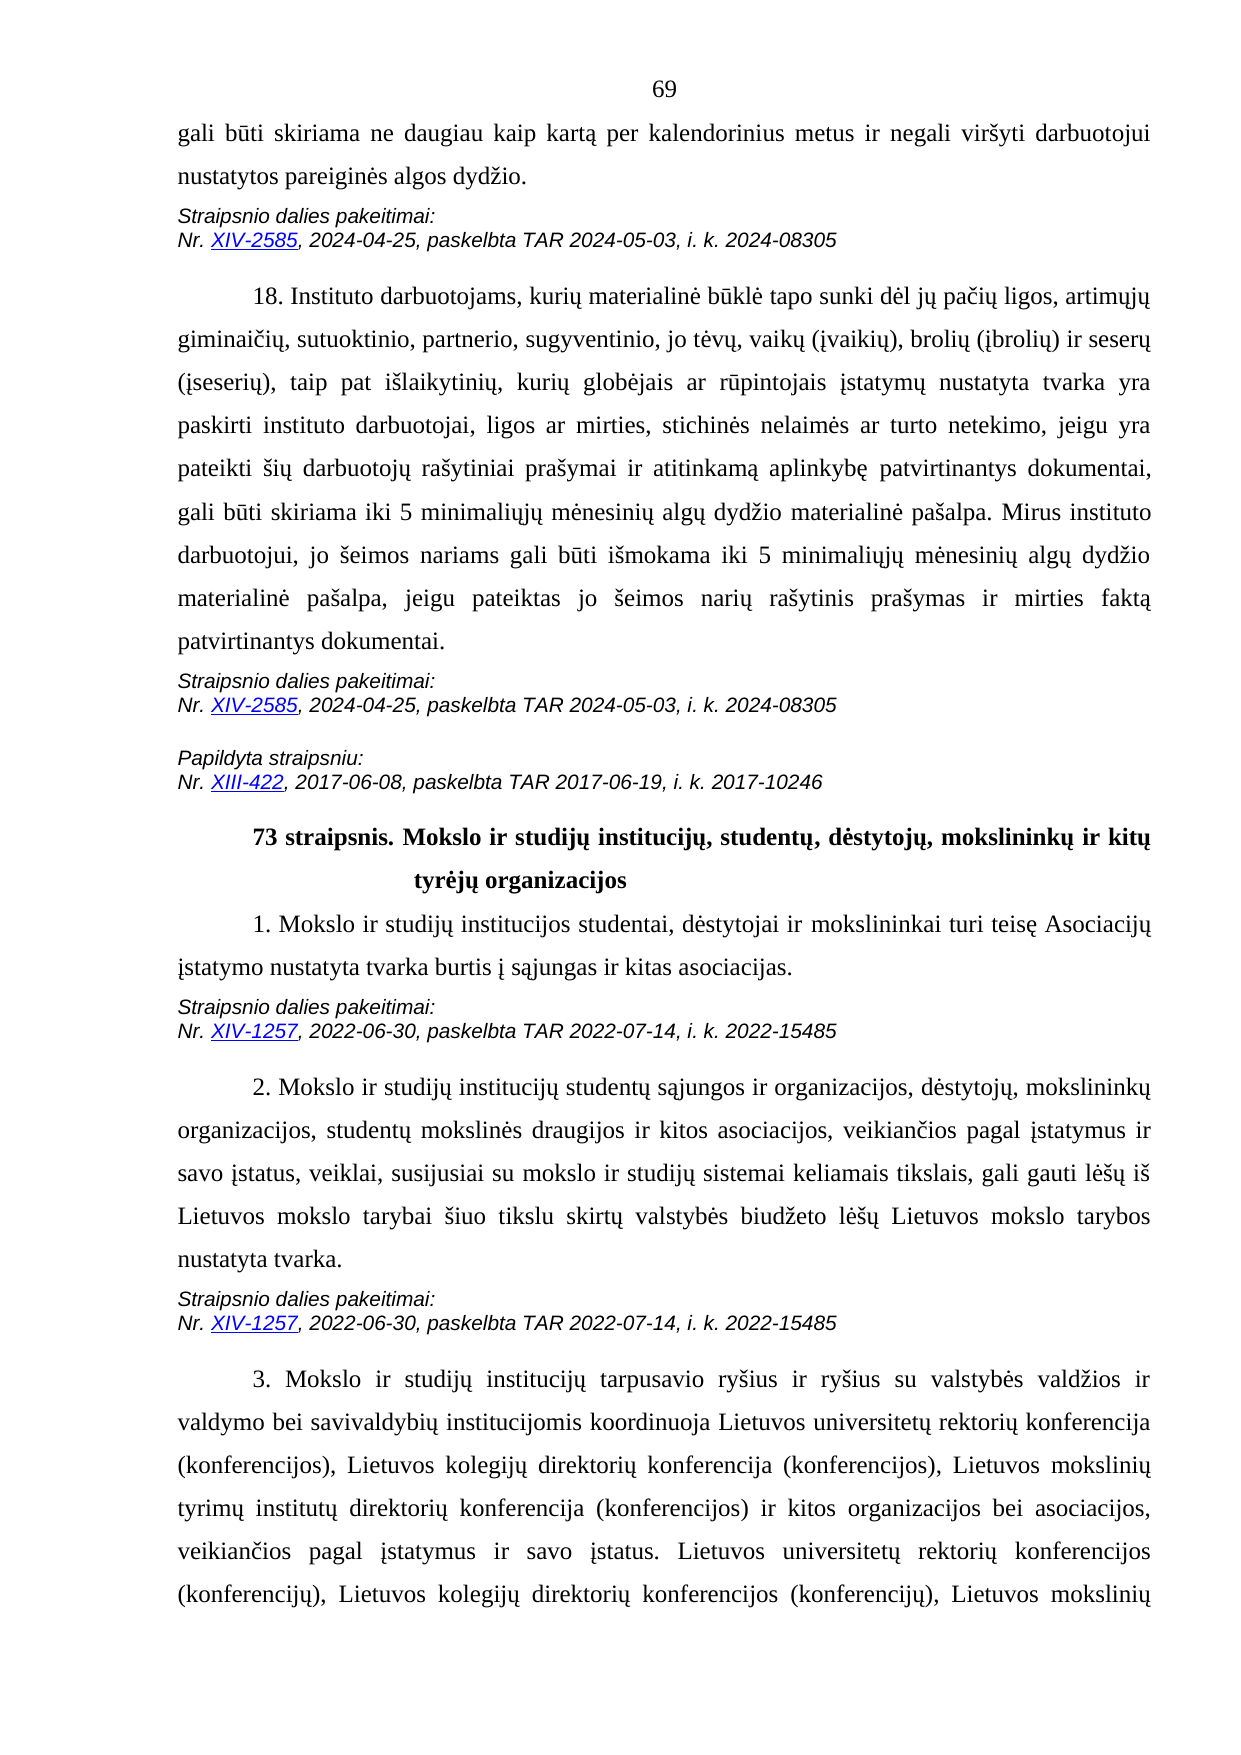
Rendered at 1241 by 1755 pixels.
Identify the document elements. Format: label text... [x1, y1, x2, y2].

text Nr. XIV-1257, 2022-06-30, paskelbta TAR 2022-07-14, i. k. 2022-15485 [177, 1019, 1152, 1043]
text 18. Instituto darbuotojams, kurių materialinė būklė tapo sunki dėl jų pačių ligos, artimųjų giminaičių, sutuoktinio, partnerio, sugyventinio, jo tėvų, vaikų (įvaikių), brolių (įbrolių) ir seserų (įseserių), taip pat išlaikytinių, kurių globėjais ar rūpintojais įstatymų nustatyta tvarka yra paskirti instituto darbuotojai, ligos ar mirties, stichinės nelaimės ar turto netekimo, jeigu yra pateikti šių darbuotojų rašytiniai prašymai ir atitinkamą aplinkybę patvirtinantys dokumentai, gali būti skiriama iki 5 minimaliųjų mėnesinių algų dydžio materialinė pašalpa. Mirus instituto darbuotojui, jo šeimos nariams gali būti išmokama iki 5 minimaliųjų mėnesinių algų dydžio materialinė pašalpa, jeigu pateiktas jo šeimos narių rašytinis prašymas ir mirties faktą patvirtinantys dokumentai. [177, 281, 1152, 655]
text Straipsnio dalies pakeitimai: [177, 1287, 1152, 1311]
text Papildyta straipsniu: [177, 746, 1152, 770]
text Nr. XIV-2585, 2024-04-25, paskelbta TAR 2024-05-03, i. k. 2024-08305 [177, 693, 1152, 717]
text gali būti skiriama ne daugiau kaip kartą per kalendorinius metus ir negali viršyti darbuotojui nustatytos pareiginės algos dydžio. [177, 118, 1152, 190]
text Nr. XIII-422, 2017-06-08, paskelbta TAR 2017-06-19, i. k. 2017-10246 [177, 770, 1152, 794]
text 1. Mokslo ir studijų institucijos studentai, dėstytojai ir mokslininkai turi teisę Asociacijų įstatymo nustatyta tvarka burtis į sąjungas ir kitas asociacijas. [177, 909, 1152, 981]
text Straipsnio dalies pakeitimai: [177, 204, 1152, 228]
text Straipsnio dalies pakeitimai: [177, 995, 1152, 1019]
text 73 straipsnis. Mokslo ir studijų institucijų, studentų, dėstytojų, mokslininkų ir kitų tyrėjų organizacijos [252, 822, 1152, 894]
text Nr. XIV-2585, 2024-04-25, paskelbta TAR 2024-05-03, i. k. 2024-08305 [177, 228, 1152, 252]
text 2. Mokslo ir studijų institucijų studentų sąjungos ir organizacijos, dėstytojų, mokslininkų organizacijos, studentų mokslinės draugijos ir kitos asociacijos, veikiančios pagal įstatymus ir savo įstatus, veiklai, susijusiai su mokslo ir studijų sistemai keliamais tikslais, gali gauti lėšų iš Lietuvos mokslo tarybai šiuo tikslu skirtų valstybės biudžeto lėšų Lietuvos mokslo tarybos nustatyta tvarka. [177, 1072, 1152, 1273]
text Straipsnio dalies pakeitimai: [177, 669, 1152, 693]
text 3. Mokslo ir studijų institucijų tarpusavio ryšius ir ryšius su valstybės valdžios ir valdymo bei savivaldybių institucijomis koordinuoja Lietuvos universitetų rektorių konferencija (konferencijos), Lietuvos kolegijų direktorių konferencija (konferencijos), Lietuvos mokslinių tyrimų institutų direktorių konferencija (konferencijos) ir kitos organizacijos bei asociacijos, veikiančios pagal įstatymus ir savo įstatus. Lietuvos universitetų rektorių konferencijos (konferencijų), Lietuvos kolegijų direktorių konferencijos (konferencijų), Lietuvos mokslinių [177, 1364, 1152, 1608]
text Nr. XIV-1257, 2022-06-30, paskelbta TAR 2022-07-14, i. k. 2022-15485 [177, 1311, 1152, 1335]
